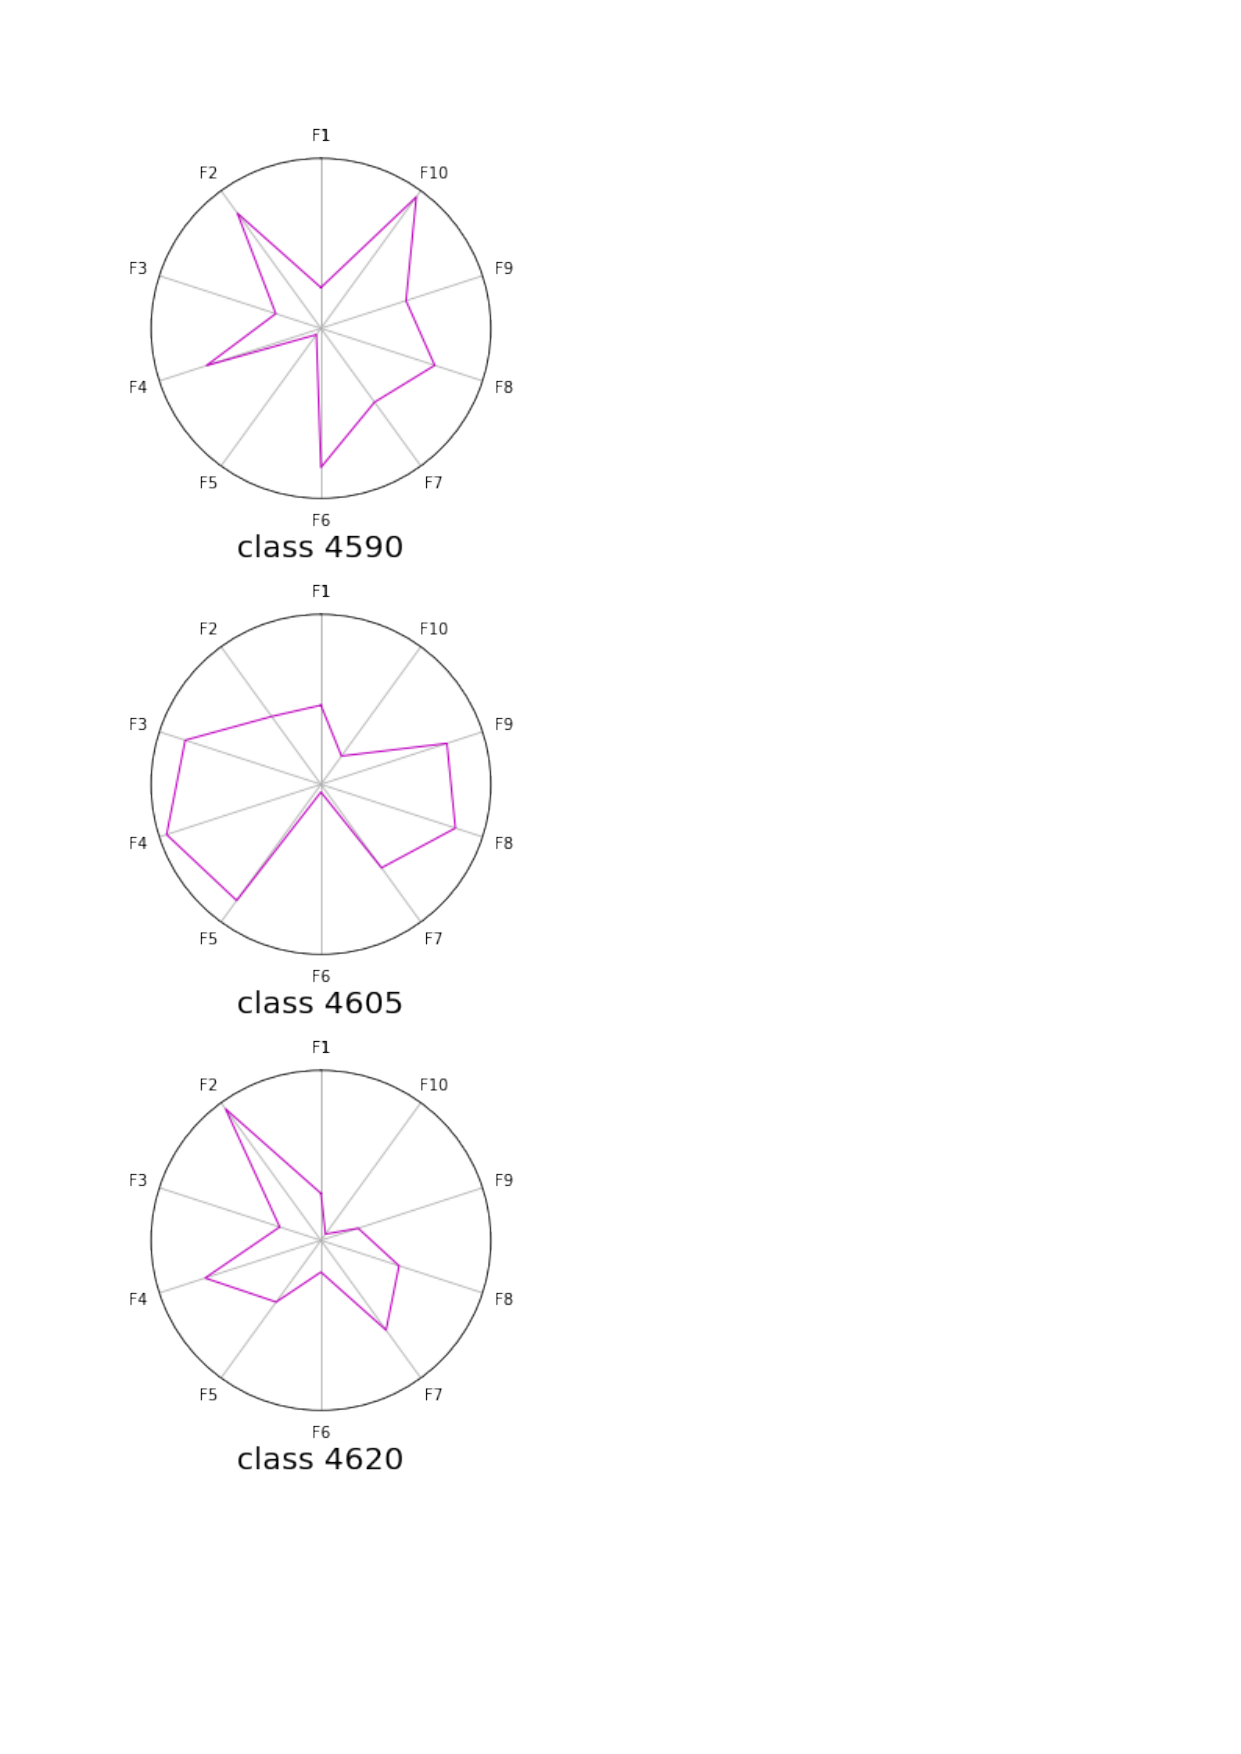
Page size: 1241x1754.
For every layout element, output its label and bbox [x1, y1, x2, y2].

picture [118, 118, 523, 1487]
